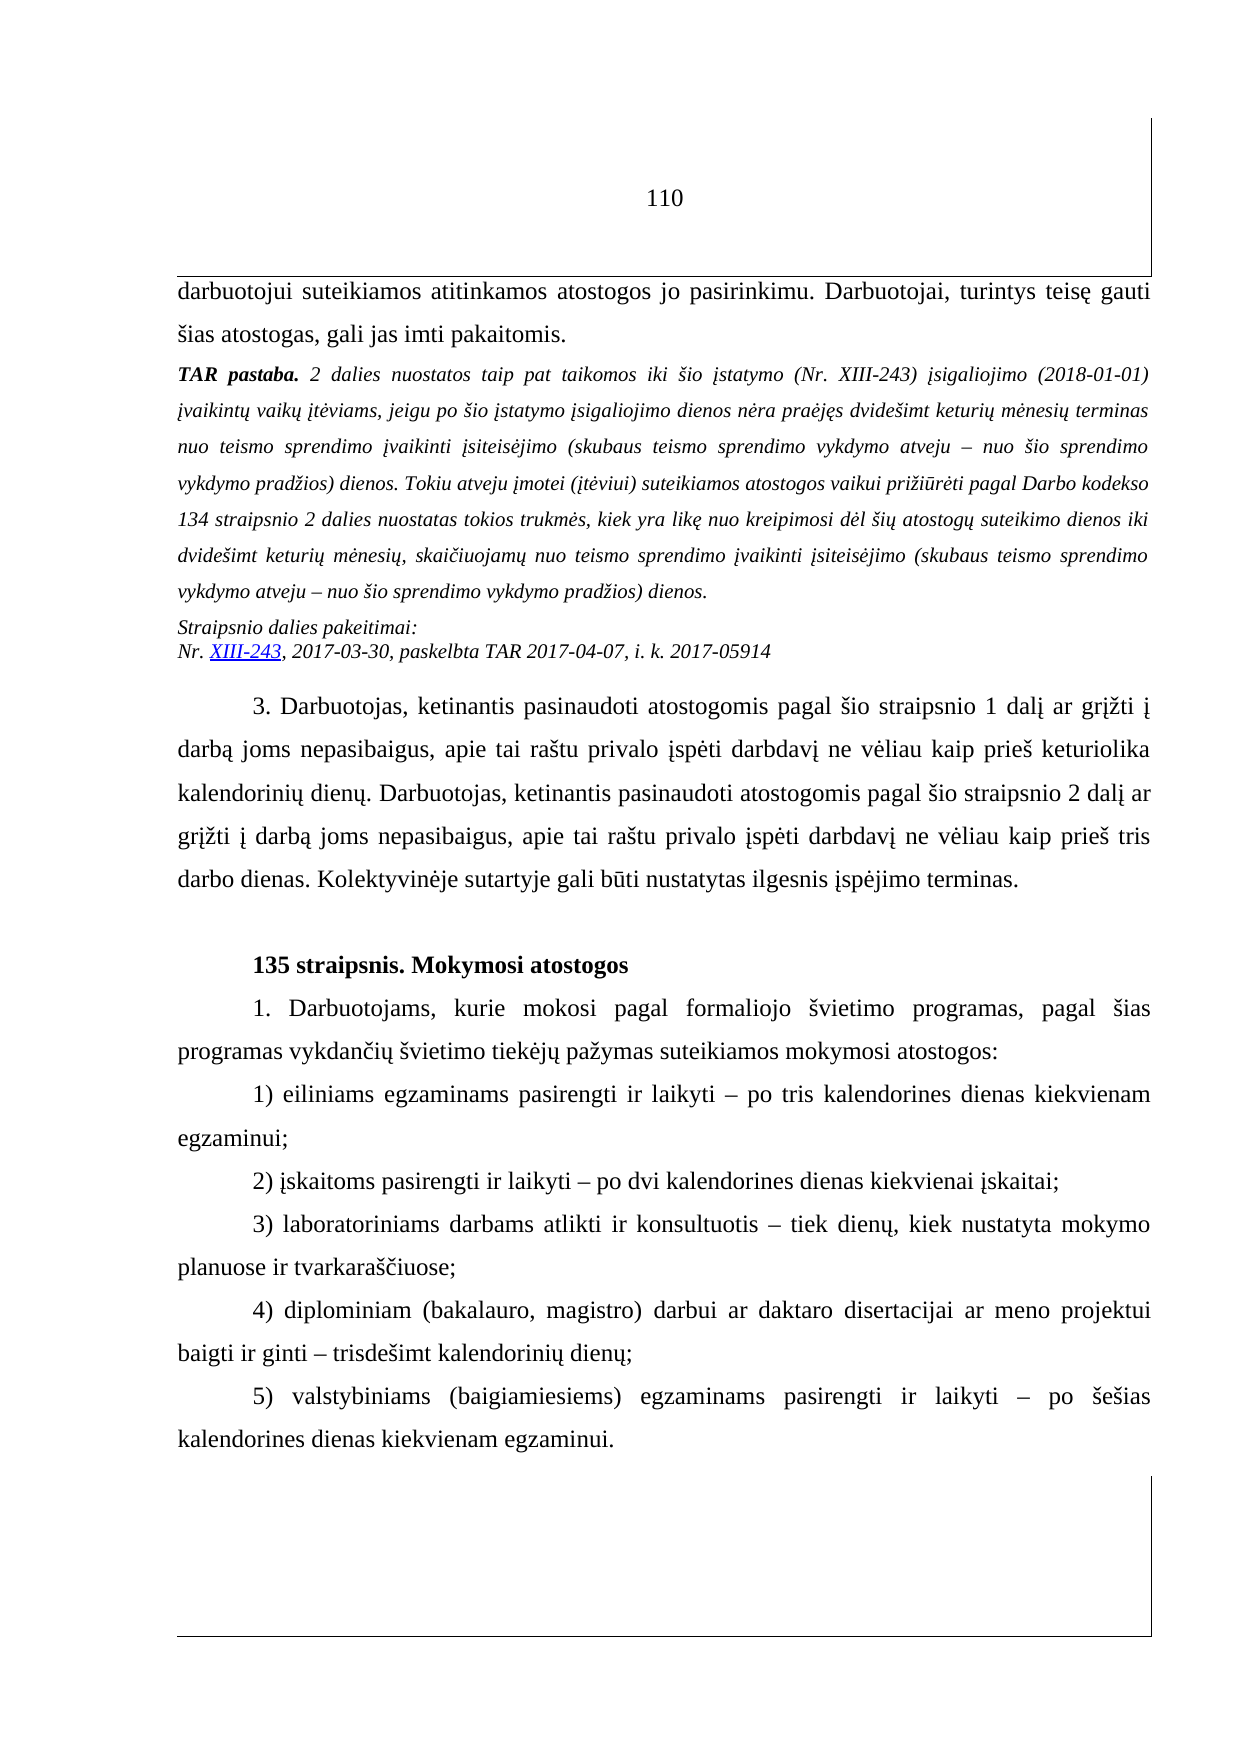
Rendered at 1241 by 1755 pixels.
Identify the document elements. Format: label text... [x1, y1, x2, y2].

text 3) laboratoriniams darbams atlikti ir konsultuotis – tiek dienų, kiek nustatyta mokymo planuose ir tvarkaraščiuose; [177, 1209, 1152, 1281]
text 1) eiliniams egzaminams pasirengti ir laikyti – po tris kalendorines dienas kiekvienam egzaminui; [177, 1079, 1152, 1151]
text 1. Darbuotojams, kurie mokosi pagal formaliojo švietimo programas, pagal šias programas vykdančių švietimo tiekėjų pažymas suteikiamos mokymosi atostogos: [177, 993, 1152, 1065]
text 3. Darbuotojas, ketinantis pasinaudoti atostogomis pagal šio straipsnio 1 dalį ar grįžti į darbą joms nepasibaigus, apie tai raštu privalo įspėti darbdavį ne vėliau kaip prieš keturiolika kalendorinių dienų. Darbuotojas, ketinantis pasinaudoti atostogomis pagal šio straipsnio 2 dalį ar grįžti į darbą joms nepasibaigus, apie tai raštu privalo įspėti darbdavį ne vėliau kaip prieš tris darbo dienas. Kolektyvinėje sutartyje gali būti nustatytas ilgesnis įspėjimo terminas. [177, 691, 1152, 893]
text Straipsnio dalies pakeitimai: [177, 614, 1152, 639]
text 2) įskaitoms pasirengti ir laikyti – po dvi kalendorines dienas kiekvienai įskaitai; [177, 1166, 1152, 1194]
text 4) diplominiam (bakalauro, magistro) darbui ar daktaro disertacijai ar meno projektui baigti ir ginti – trisdešimt kalendorinių dienų; [177, 1295, 1152, 1367]
text Nr. XIII-243, 2017-03-30, paskelbta TAR 2017-04-07, i. k. 2017-05914 [177, 639, 1152, 663]
text darbuotojui suteikiamos atitinkamos atostogos jo pasirinkimu. Darbuotojai, turintys teisę gauti šias atostogas, gali jas imti pakaitomis. [177, 276, 1152, 348]
text 5) valstybiniams (baigiamiesiems) egzaminams pasirengti ir laikyti – po šešias kalendorines dienas kiekvienam egzaminui. [177, 1381, 1152, 1453]
subtitle 135 straipsnis. Mokymosi atostogos [177, 950, 1152, 979]
text TAR pastaba. 2 dalies nuostatos taip pat taikomos iki šio įstatymo (Nr. XIII-243) įsigaliojimo (2018-01-01) įvaikintų vaikų įtėviams, jeigu po šio įstatymo įsigaliojimo dienos nėra praėjęs dvidešimt keturių mėnesių terminas nuo teismo sprendimo įvaikinti įsiteisėjimo (skubaus teismo sprendimo vykdymo atveju – nuo šio sprendimo vykdymo pradžios) dienos. Tokiu atveju įmotei (įtėviui) suteikiamos atostogos vaikui prižiūrėti pagal Darbo kodekso 134 straipsnio 2 dalies nuostatas tokios trukmės, kiek yra likę nuo kreipimosi dėl šių atostogų suteikimo dienos iki dvidešimt keturių mėnesių, skaičiuojamų nuo teismo sprendimo įvaikinti įsiteisėjimo (skubaus teismo sprendimo vykdymo atveju – nuo šio sprendimo vykdymo pradžios) dienos. [177, 362, 1152, 603]
